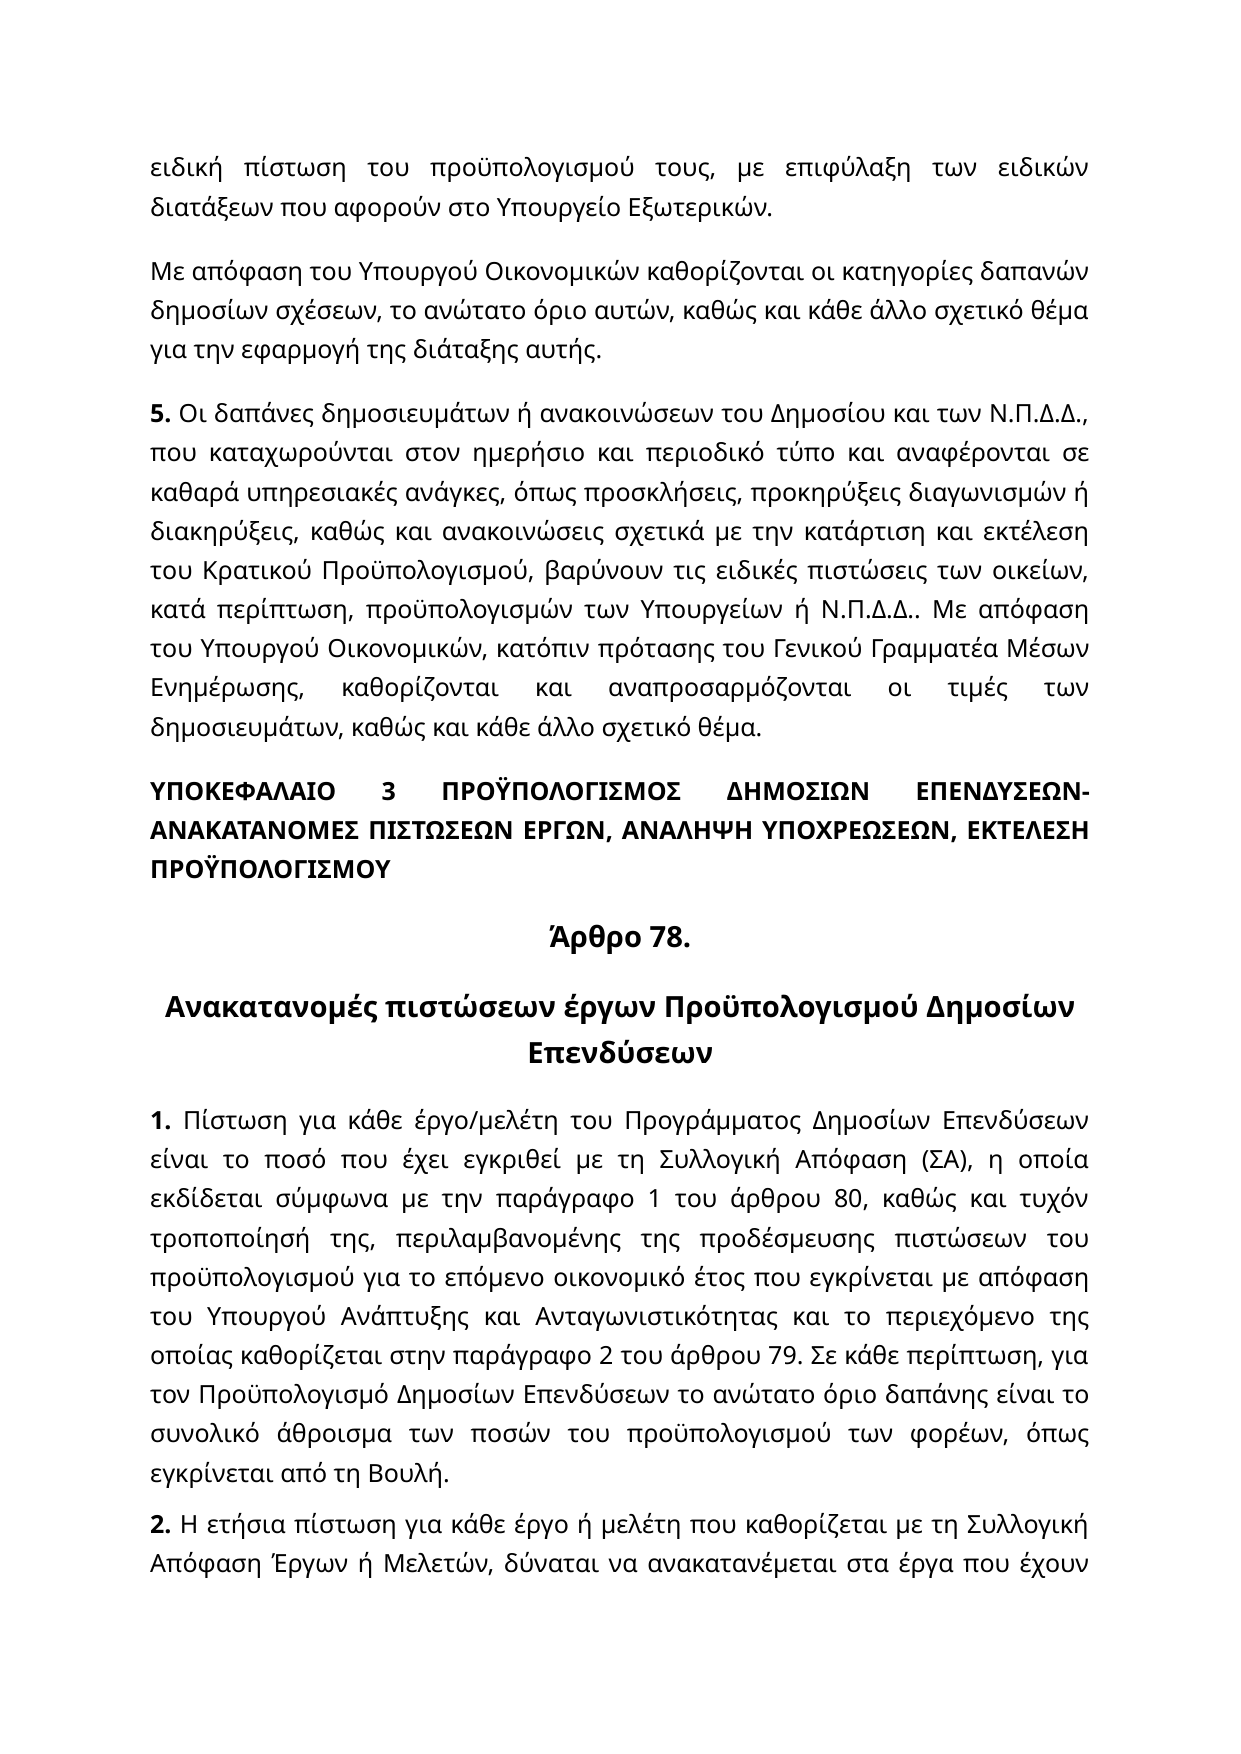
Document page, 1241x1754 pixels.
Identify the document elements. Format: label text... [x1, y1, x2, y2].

text Με απόφαση του Υπουργού Οικονομικών καθορίζονται οι κατηγορίες δαπανών δημοσίων σχέσεων, το ανώτατο όριο αυτών, καθώς και κάθε άλλο σχετικό θέμα για την εφαρμογή της διάταξης αυτής. [150, 253, 1090, 366]
subtitle Άρθρο 78. [150, 916, 1090, 956]
text ειδική πίστωση του προϋπολογισμού τους, με επιφύλαξη των ειδικών διατάξεων που αφορούν στο Υπουργείο Εξωτερικών. [150, 150, 1090, 223]
text ΥΠΟΚΕΦΑΛΑΙΟ 3 ΠΡΟΫΠΟΛΟΓΙΣΜΟΣ ΔΗΜΟΣΙΩΝ ΕΠΕΝΔΥΣΕΩΝ-ΑΝΑΚΑΤΑΝΟΜΕΣ ΠΙΣΤΩΣΕΩΝ ΕΡΓΩΝ, ΑΝΑΛΗΨΗ ΥΠΟΧΡΕΩΣΕΩΝ, ΕΚΤΕΛΕΣΗ ΠΡΟΫΠΟΛΟΓΙΣΜΟΥ [150, 773, 1090, 886]
text 1. Πίστωση για κάθε έργο/μελέτη του Προγράμματος Δημοσίων Επενδύσεων είναι το ποσό που έχει εγκριθεί με τη Συλλογική Απόφαση (ΣΑ), η οποία εκδίδεται σύμφωνα με την παράγραφο 1 του άρθρου 80, καθώς και τυχόν τροποποίησή της, περιλαμβανομένης της προδέσμευσης πιστώσεων του προϋπολογισμού για το επόμενο οικονομικό έτος που εγκρίνεται με απόφαση του Υπουργού Ανάπτυξης και Ανταγωνιστικότητας και το περιεχόμενο της οποίας καθορίζεται στην παράγραφο 2 του άρθρου 79. Σε κάθε περίπτωση, για τον Προϋπολογισμό Δημοσίων Επενδύσεων το ανώτατο όριο δαπάνης είναι το συνολικό άθροισμα των ποσών του προϋπολογισμού των φορέων, όπως εγκρίνεται από τη Βουλή. [150, 1103, 1090, 1489]
text 5. Οι δαπάνες δημοσιευμάτων ή ανακοινώσεων του Δημοσίου και των Ν.Π.Δ.Δ., που καταχωρούνται στον ημερήσιο και περιοδικό τύπο και αναφέρονται σε καθα­ρά υπηρεσιακές ανάγκες, όπως προσκλήσεις, προκηρύξεις διαγωνισμών ή διακηρύξεις, καθώς και ανακοινώσεις σχετικά με την κατάρτιση και εκτέλεση του Κρατικού Προϋπολογισμού, βαρύνουν τις ειδικές πιστώσεις των οικείων, κατά περίπτωση, προϋπολογισμών των Υπουργείων ή Ν.Π.Δ.Δ.. Με απόφαση του Υπουργού Οικονομικών, κατόπιν πρότασης του Γενικού Γραμματέα Μέσων Ενημέρωσης, καθορίζονται και αναπροσαρμόζονται οι τιμές των δημοσιευμάτων, καθώς και κάθε άλλο σχετικό θέμα. [150, 396, 1090, 743]
subtitle Ανακατανομές πιστώσεων έργων Προϋπολογισμού Δημοσίων Επενδύσεων [150, 986, 1090, 1072]
text 2. Η ετήσια πίστωση για κάθε έργο ή μελέτη που καθορίζεται με τη Συλλογική Απόφαση Έργων ή Μελετών, δύναται να ανακατανέμεται στα έργα που έχουν [150, 1507, 1090, 1580]
